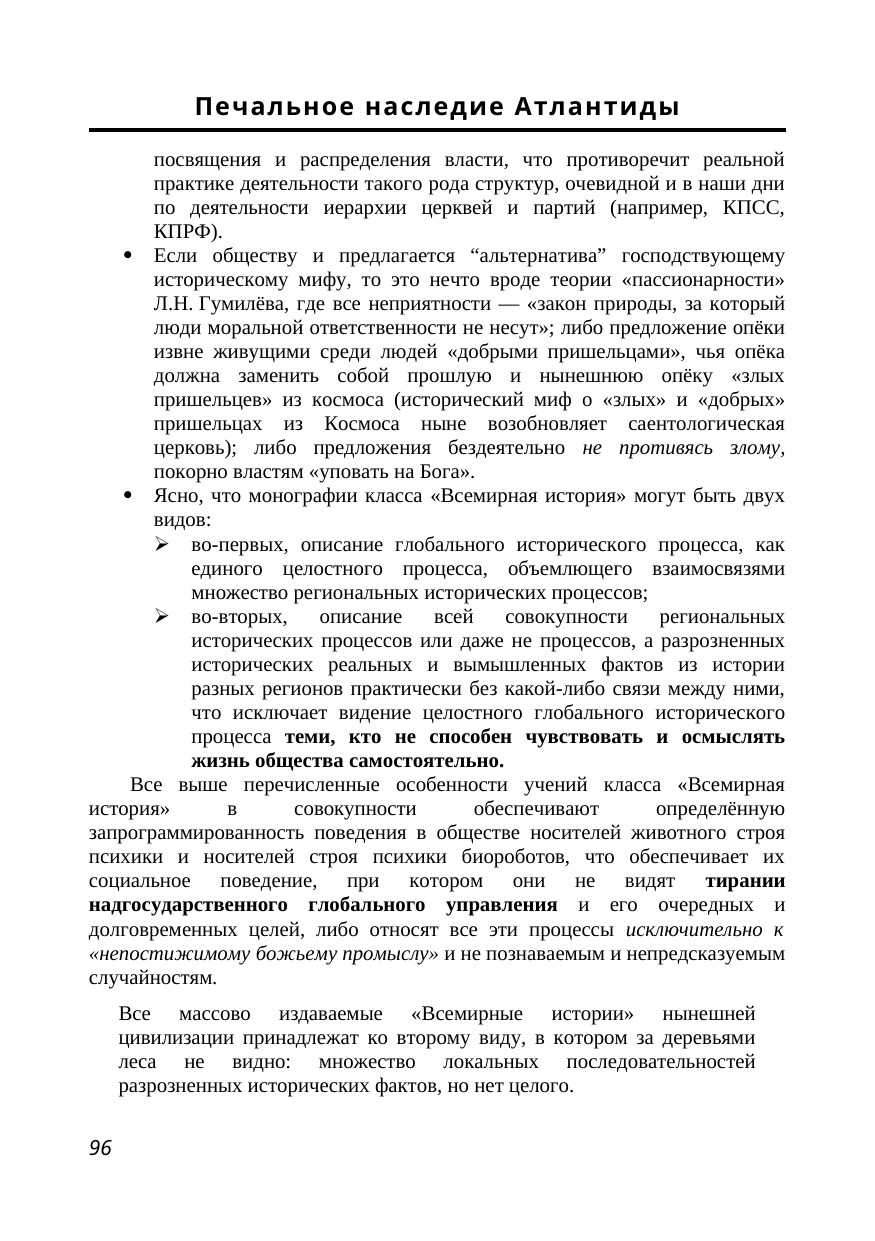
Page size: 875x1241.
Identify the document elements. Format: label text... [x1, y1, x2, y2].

list во-первых, описание глобального исторического процесса, как единого целостного процесса, объемлющего взаимосвязями множество региональных исторических процессов; [154, 531, 786, 604]
list Если обществу и предлагается “альтернатива” господствующему историческому мифу, то это нечто вроде теории «пассионарности» Л.Н. Гумилёва, где все неприятности — «закон природы, за который люди моральной ответственности не несут»; либо предложение опёки извне живущими среди людей «добрыми пришельцами», чья опёка должна заменить собой прошлую и нынешнюю опёку «злых пришельцев» из космоса (исторический миф о «злых» и «добрых» пришельцах из Космоса ныне возобновляет саентологическая церковь); либо предложения бездеятельно не противясь злому, покорно властям «уповать на Бога». [124, 243, 786, 483]
list Ясно, что монографии класса «Всемирная история» могут быть двух видов: [124, 483, 786, 531]
text Все выше перечисленные особенности учений класса «Всемирная история» в совокупности обеспечивают определённую запрограммированность поведения в обществе носителей животного строя психики и носителей строя психики биороботов, что обеспечивает их социальное поведение, при котором они не видят тирании надгосударственного глобального управления и его очередных и долговременных целей, либо относят все эти процессы исключительно к «непостижимому божьему промыслу» и не познаваемым и непредсказуемым случайностям. [89, 772, 786, 989]
list во-вторых, описание всей совокупности региональных исторических процессов или даже не процессов, а разрозненных исторических реальных и вымышленных фактов из истории разных регионов практически без какой-либо связи между ними, что исключает видение целостного глобального исторического процесса теми, кто не способен чувствовать и осмыслять жизнь общества самостоятельно. [154, 604, 786, 772]
text Все массово издаваемые «Всемирные истории» нынешней цивилизации принадлежат ко второму виду, в котором за деревьями леса не видно: множество локальных последовательностей разрозненных исторических фактов, но нет целого. [118, 1001, 756, 1097]
list посвящения и распределения власти, что противоречит реальной практике деятельности такого рода структур, очевидной и в наши дни по деятельности иерархии церквей и партий (например, КПСС, КПРФ). [124, 146, 786, 243]
